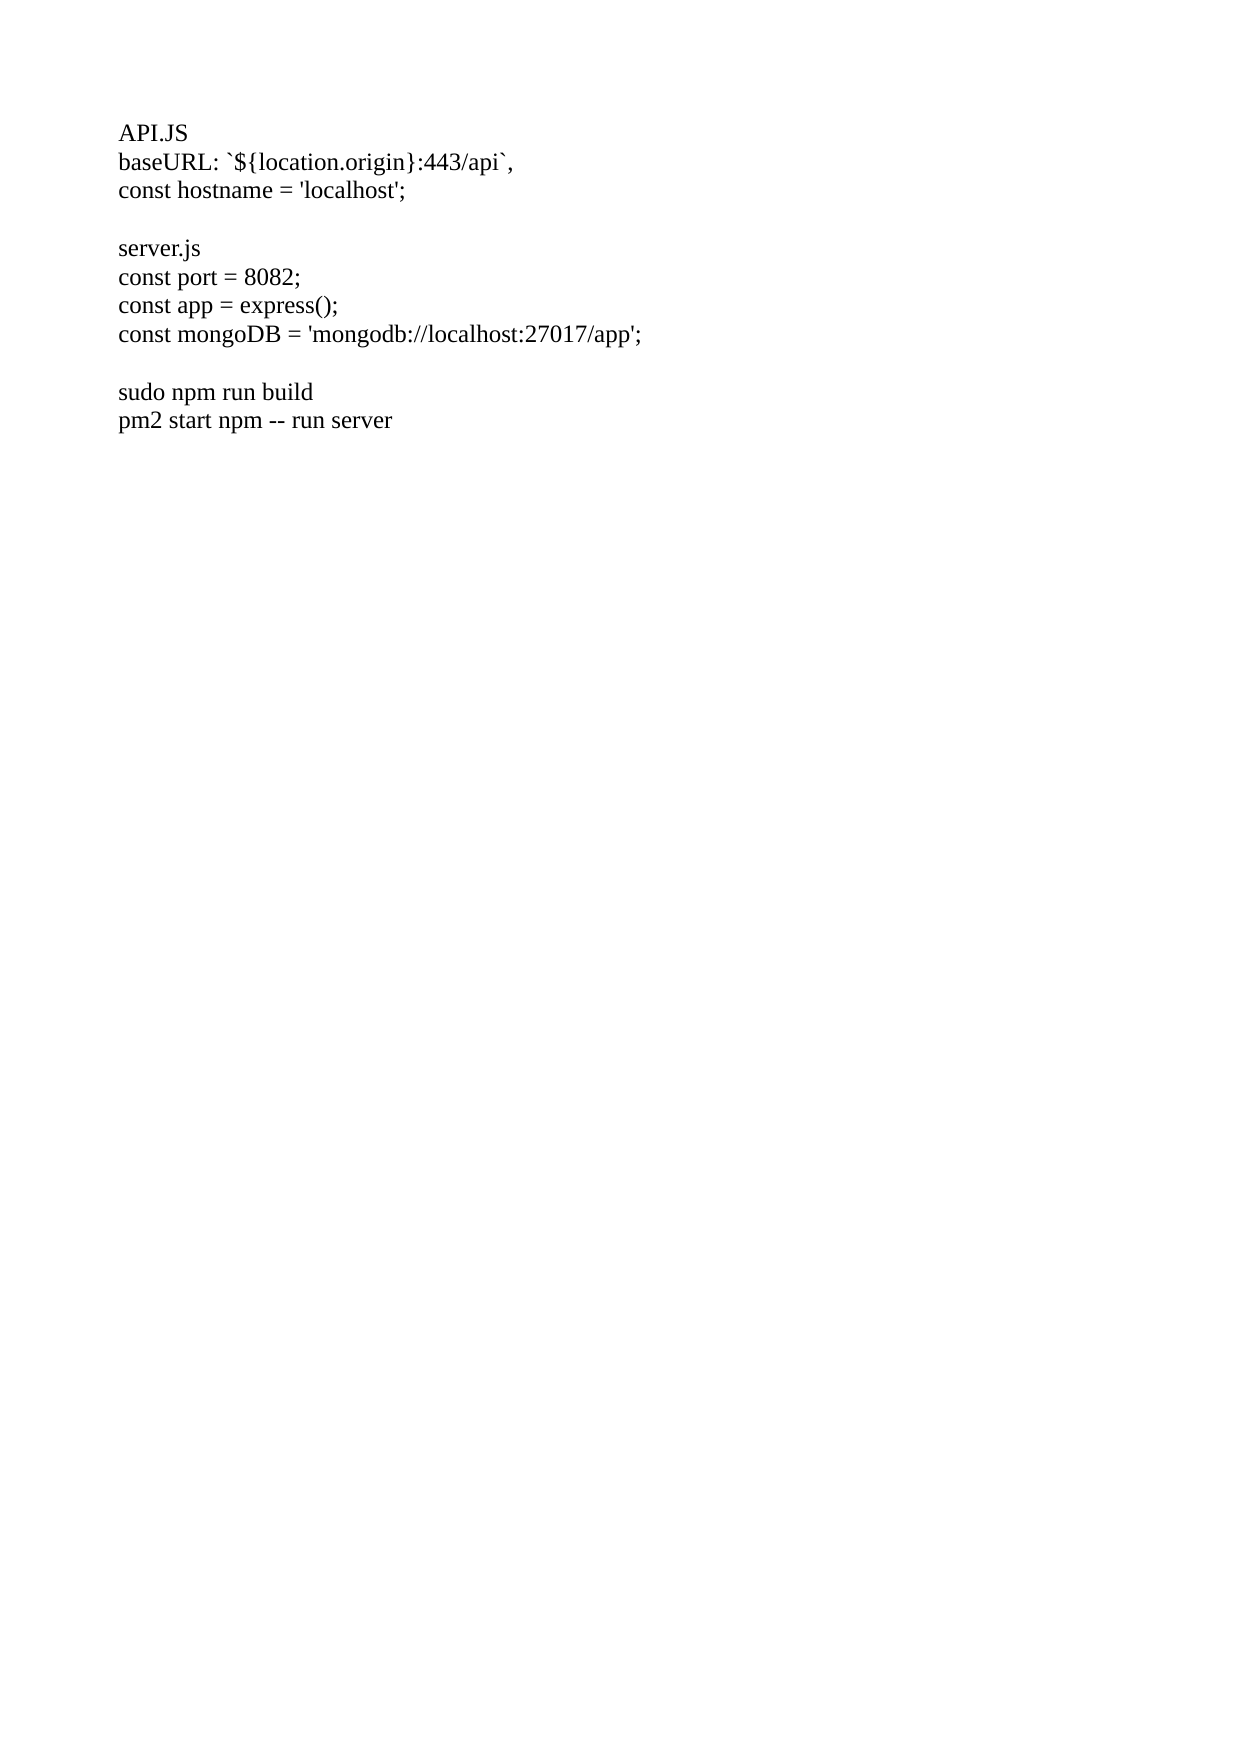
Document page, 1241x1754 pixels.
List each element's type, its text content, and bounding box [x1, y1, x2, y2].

text const app = express(); [118, 291, 1122, 319]
text sudo npm run build [118, 377, 1122, 406]
text pm2 start npm -- run server [118, 406, 1122, 434]
text API.JS [118, 118, 1122, 147]
text const hostname = 'localhost'; [118, 176, 1122, 204]
text const port = 8082; [118, 262, 1122, 291]
text server.js [118, 233, 1122, 262]
text baseURL: `${location.origin}:443/api`, [118, 147, 1122, 176]
text const mongoDB = 'mongodb://localhost:27017/app'; [118, 319, 1122, 348]
